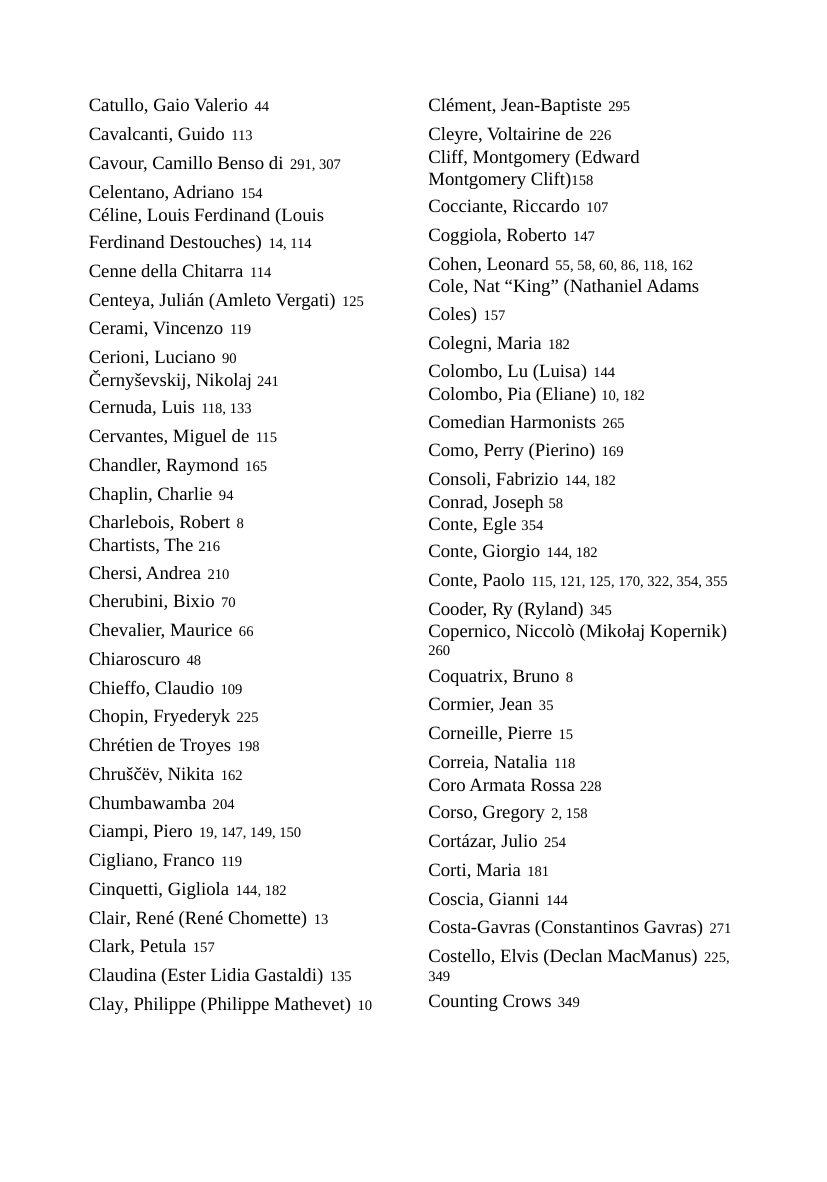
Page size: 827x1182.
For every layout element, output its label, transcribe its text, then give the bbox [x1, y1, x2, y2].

text Clark, Petula 157 [88, 929, 399, 958]
text Cohen, Leonard 55, 58, 60, 86, 118, 162 [428, 247, 738, 275]
text Corti, Maria 181 [428, 853, 738, 882]
text Cerioni, Luciano 90 [88, 340, 399, 369]
text Como, Perry (Pierino) 169 [428, 433, 738, 462]
text Conrad, Joseph 58 [428, 491, 738, 513]
text Colegni, Maria 182 [428, 326, 738, 354]
text Céline, Louis Ferdinand (Louis Ferdinand Destouches) 14, 114 [88, 203, 399, 254]
text Cerami, Vincenzo 119 [88, 311, 399, 340]
text Cenne della Chitarra 114 [88, 254, 399, 283]
text Consoli, Fabrizio 144, 182 [428, 462, 738, 491]
text Cherubini, Bixio 70 [88, 584, 399, 613]
text Copernico, Niccolò (Mikołaj Kopernik) 260 Coquatrix, Bruno 8 [428, 620, 738, 687]
text Chandler, Raymond 165 [88, 448, 399, 477]
text Chieffo, Claudio 109 [88, 671, 399, 699]
text Chrétien de Troyes 198 [88, 728, 399, 757]
text Corneille, Pierre 15 [428, 716, 738, 745]
text Chaplin, Charlie 94 [88, 477, 399, 505]
text Chruščëv, Nikita 162 [88, 757, 399, 786]
text Costello, Elvis (Declan MacManus) 225, 349 [428, 939, 738, 984]
text Costa-Gavras (Constantinos Gavras) 271 [428, 910, 738, 939]
text Chumbawamba 204 [88, 786, 399, 814]
text Cooder, Ry (Ryland) 345 [428, 592, 738, 620]
text Cigliano, Franco 119 [88, 843, 399, 872]
text Centeya, Julián (Amleto Vergati) 125 [88, 283, 399, 311]
text Cervantes, Miguel de 115 [88, 419, 399, 448]
text Coggiola, Roberto 147 [428, 218, 738, 247]
text Claudina (Ester Lidia Gastaldi) 135 [88, 958, 399, 987]
text Černyševskij, Nikolaj 241 [88, 369, 399, 390]
text Correia, Natalia 118 [428, 745, 738, 774]
text Cavour, Camillo Benso di 291, 307 [88, 146, 399, 175]
text Catullo, Gaio Valerio 44 [88, 88, 399, 117]
text Chevalier, Maurice 66 [88, 613, 399, 642]
text Chartists, The 216 [88, 534, 399, 556]
text Chiaroscuro 48 [88, 642, 399, 671]
text Colombo, Lu (Luisa) 144 [428, 354, 738, 383]
text Chopin, Fryederyk 225 [88, 699, 399, 728]
text Cernuda, Luis 118, 133 [88, 390, 399, 419]
text Cliff, Montgomery (Edward Montgomery Clift)158 [428, 146, 738, 189]
text Charlebois, Robert 8 [88, 505, 399, 534]
text Conte, Egle 354 [428, 513, 738, 534]
text Clair, René (René Chomette) 13 [88, 901, 399, 929]
text Cleyre, Voltairine de 226 [428, 117, 738, 146]
text Colombo, Pia (Eliane) 10, 182 Comedian Harmonists 265 [428, 383, 738, 433]
text Conte, Paolo 115, 121, 125, 170, 322, 354, 355 [428, 563, 738, 592]
text Cormier, Jean 35 [428, 687, 738, 716]
text Clay, Philippe (Philippe Mathevet) 10 [88, 987, 399, 1016]
text Clément, Jean-Baptiste 295 [428, 88, 738, 117]
text Cinquetti, Gigliola 144, 182 [88, 872, 399, 901]
text Corso, Gregory 2, 158 [428, 795, 738, 824]
text Coro Armata Rossa 228 [428, 774, 738, 795]
text Counting Crows 349 [428, 984, 738, 1013]
text Cavalcanti, Guido 113 [88, 117, 399, 146]
text Chersi, Andrea 210 [88, 556, 399, 584]
text Cortázar, Julio 254 [428, 824, 738, 853]
text Conte, Giorgio 144, 182 [428, 534, 738, 563]
text Cocciante, Riccardo 107 [428, 189, 738, 218]
text Ciampi, Piero 19, 147, 149, 150 [88, 814, 399, 843]
text Celentano, Adriano 154 [88, 175, 399, 203]
text Cole, Nat “King” (Nathaniel Adams Coles) 157 [428, 275, 738, 326]
text Coscia, Gianni 144 [428, 882, 738, 910]
